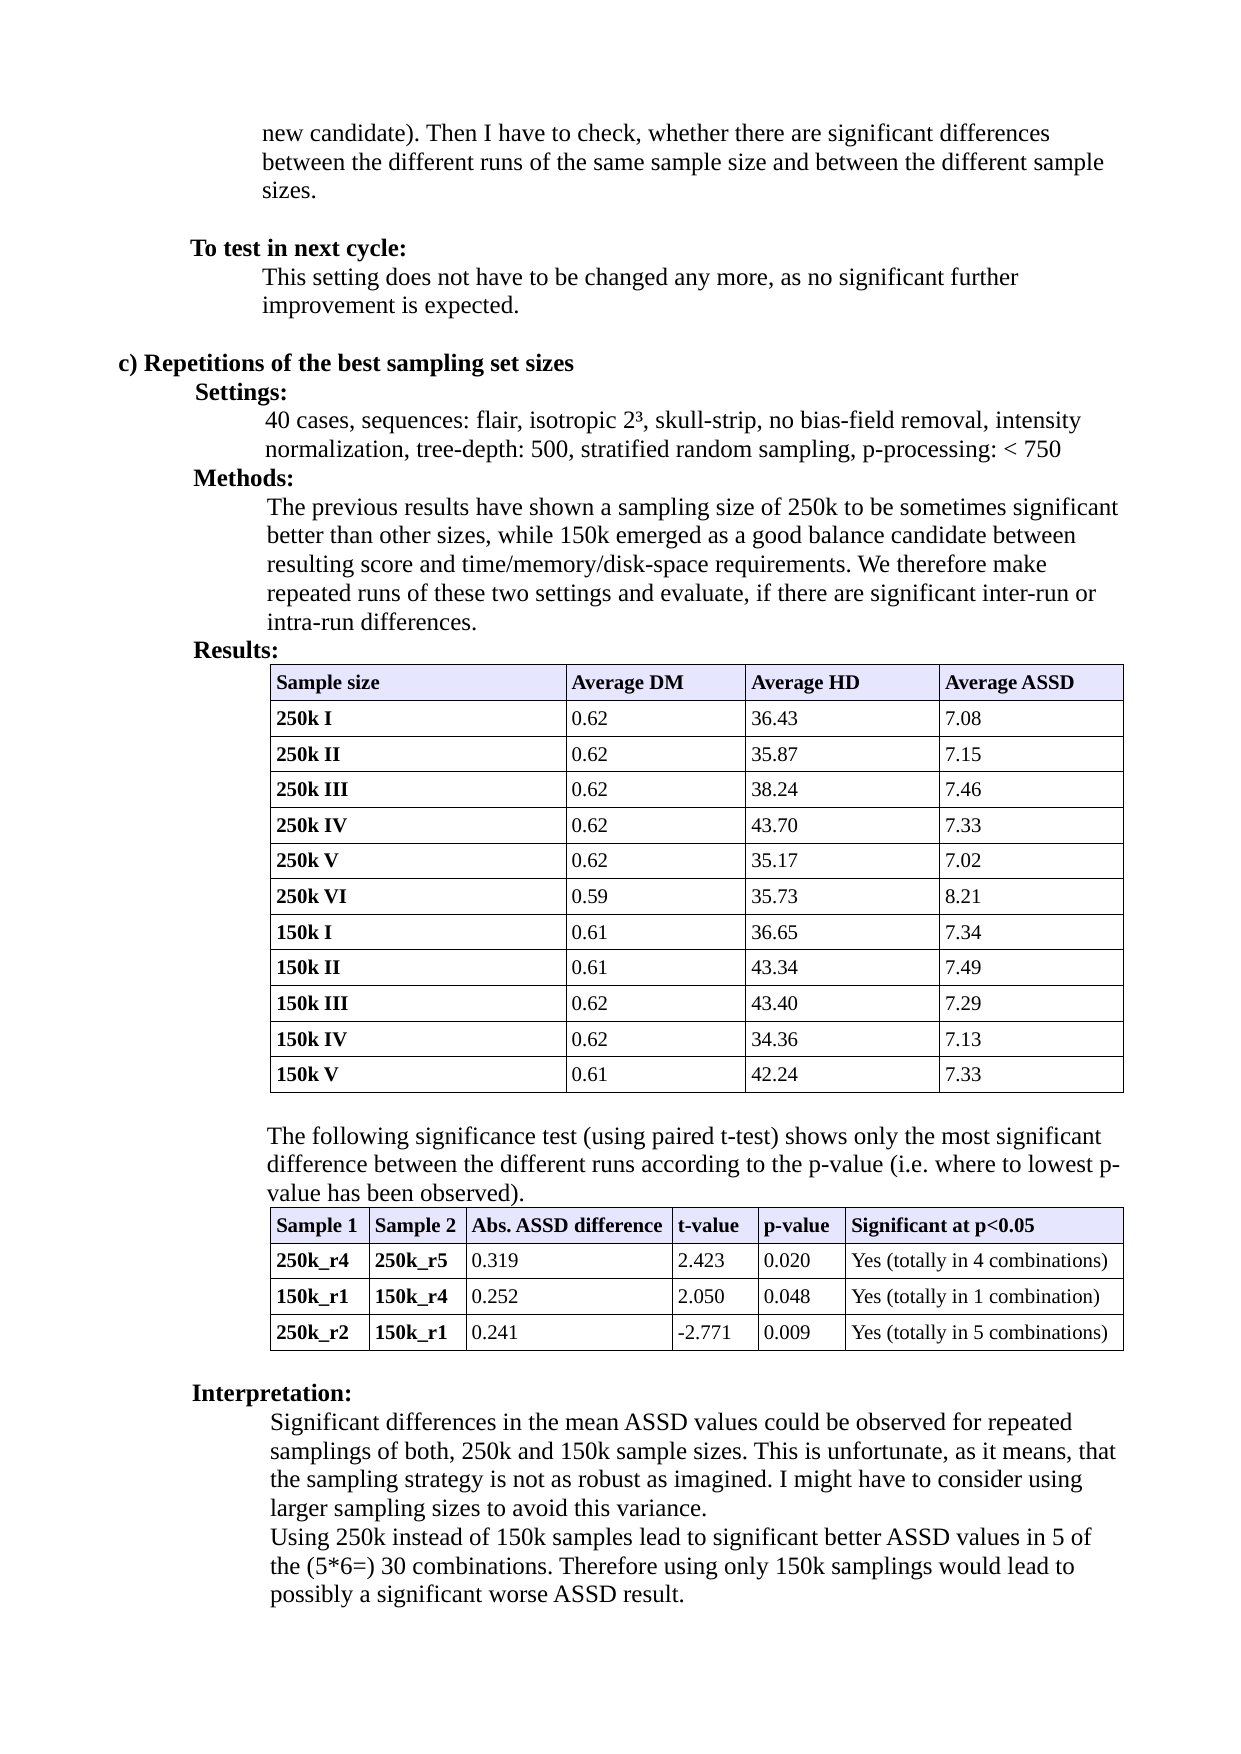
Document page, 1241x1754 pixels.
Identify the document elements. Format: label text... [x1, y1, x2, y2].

table_cell 0.62 [567, 1022, 745, 1056]
table_cell 34.36 [746, 1022, 939, 1056]
text Interpretation: [192, 1378, 1122, 1407]
table_cell 250k V [271, 844, 566, 878]
table_cell 0.241 [467, 1315, 672, 1349]
table_cell 150k III [271, 986, 566, 1021]
table_header p-value [759, 1208, 845, 1243]
table_header Sample size [271, 665, 566, 700]
text The following significance test (using paired t-test) shows only the most significant difference between the different runs according to the p-value (i.e. where to lowest p-value has been observed). [267, 1121, 1122, 1207]
text The previous results have shown a sampling size of 250k to be sometimes significant better than other sizes, while 150k emerged as a good balance candidate between resulting score and time/memory/disk-space requirements. We therefore make repeated runs of these two settings and evaluate, if there are significant inter-run or intra-run differences. [267, 492, 1122, 636]
table_header Sample 2 [370, 1208, 466, 1243]
table_cell 0.319 [467, 1244, 672, 1278]
table_cell 0.62 [567, 986, 745, 1021]
table_cell 43.34 [746, 950, 939, 985]
table_cell 7.08 [940, 701, 1123, 736]
text Results: [193, 636, 1122, 664]
table_cell 8.21 [940, 879, 1123, 914]
table_cell -2.771 [673, 1315, 758, 1349]
text 40 cases, sequences: flair, isotropic 2³, skull-strip, no bias-field removal, intensity normalization, tree-depth: 500, stratified random sampling, p-processing: < 750 [265, 406, 1122, 463]
table_cell 150k_r4 [370, 1279, 466, 1314]
table_cell 38.24 [746, 772, 939, 807]
table_header Average ASSD [940, 665, 1123, 700]
table_cell 0.61 [567, 915, 745, 949]
table_cell 150k_r1 [271, 1279, 369, 1314]
table_header Significant at p<0.05 [846, 1208, 1123, 1243]
table_cell 7.29 [940, 986, 1123, 1021]
table_cell 150k V [271, 1057, 566, 1092]
text This setting does not have to be changed any more, as no significant further improvement is expected. [262, 262, 1122, 319]
table_cell Yes (totally in 4 combinations) [846, 1244, 1123, 1278]
table_cell 0.62 [567, 808, 745, 842]
table_cell 150k_r1 [370, 1315, 466, 1349]
table_cell 250k IV [271, 808, 566, 842]
table_cell 2.050 [673, 1279, 758, 1314]
table_cell 7.02 [940, 844, 1123, 878]
table_cell 36.43 [746, 701, 939, 736]
table_cell 7.13 [940, 1022, 1123, 1056]
table_cell 7.34 [940, 915, 1123, 949]
table_cell 42.24 [746, 1057, 939, 1092]
text new candidate). Then I have to check, whether there are significant differences between the different runs of the same sample size and between the different sample sizes. [262, 118, 1122, 204]
table_header Sample 1 [271, 1208, 369, 1243]
table_cell 0.009 [759, 1315, 845, 1349]
table_header Average HD [746, 665, 939, 700]
table_cell 7.33 [940, 808, 1123, 842]
table_cell 0.048 [759, 1279, 845, 1314]
table_cell 0.61 [567, 1057, 745, 1092]
table_cell 250k_r2 [271, 1315, 369, 1349]
table_cell 250k II [271, 737, 566, 771]
table_cell 0.252 [467, 1279, 672, 1314]
table_cell 0.62 [567, 772, 745, 807]
table_cell 7.15 [940, 737, 1123, 771]
table_cell 2.423 [673, 1244, 758, 1278]
table_cell 0.59 [567, 879, 745, 914]
table_cell 150k IV [271, 1022, 566, 1056]
table_cell 7.46 [940, 772, 1123, 807]
table_header t-value [673, 1208, 758, 1243]
text c) Repetitions of the best sampling set sizes [118, 348, 1122, 377]
table_header Abs. ASSD difference [467, 1208, 672, 1243]
table_cell 0.62 [567, 737, 745, 771]
table_cell 43.70 [746, 808, 939, 842]
table_header Average DM [567, 665, 745, 700]
table_cell 35.87 [746, 737, 939, 771]
table_cell 0.62 [567, 701, 745, 736]
table_cell 250k_r4 [271, 1244, 369, 1278]
table_cell 250k III [271, 772, 566, 807]
table_cell 250k_r5 [370, 1244, 466, 1278]
text Settings: [195, 377, 1122, 406]
text Using 250k instead of 150k samples lead to significant better ASSD values in 5 of the (5*6=) 30 combinations. Therefore using only 150k samplings would lead to possibly a significant worse ASSD result. [270, 1522, 1122, 1608]
text Methods: [193, 463, 1122, 492]
table_cell 250k I [271, 701, 566, 736]
table_cell 35.17 [746, 844, 939, 878]
text Significant differences in the mean ASSD values could be observed for repeated samplings of both, 250k and 150k sample sizes. This is unfortunate, as it means, that the sampling strategy is not as robust as imagined. I might have to consider using larger sampling sizes to avoid this variance. [270, 1407, 1122, 1522]
table_cell 150k I [271, 915, 566, 949]
table_cell 0.020 [759, 1244, 845, 1278]
table_cell 35.73 [746, 879, 939, 914]
table_cell 7.33 [940, 1057, 1123, 1092]
table_cell 36.65 [746, 915, 939, 949]
table_cell 7.49 [940, 950, 1123, 985]
text To test in next cycle: [190, 233, 1122, 262]
table_cell 0.62 [567, 844, 745, 878]
table_cell Yes (totally in 1 combination) [846, 1279, 1123, 1314]
table_cell Yes (totally in 5 combinations) [846, 1315, 1123, 1349]
table_cell 250k VI [271, 879, 566, 914]
table_cell 43.40 [746, 986, 939, 1021]
table_cell 150k II [271, 950, 566, 985]
table_cell 0.61 [567, 950, 745, 985]
